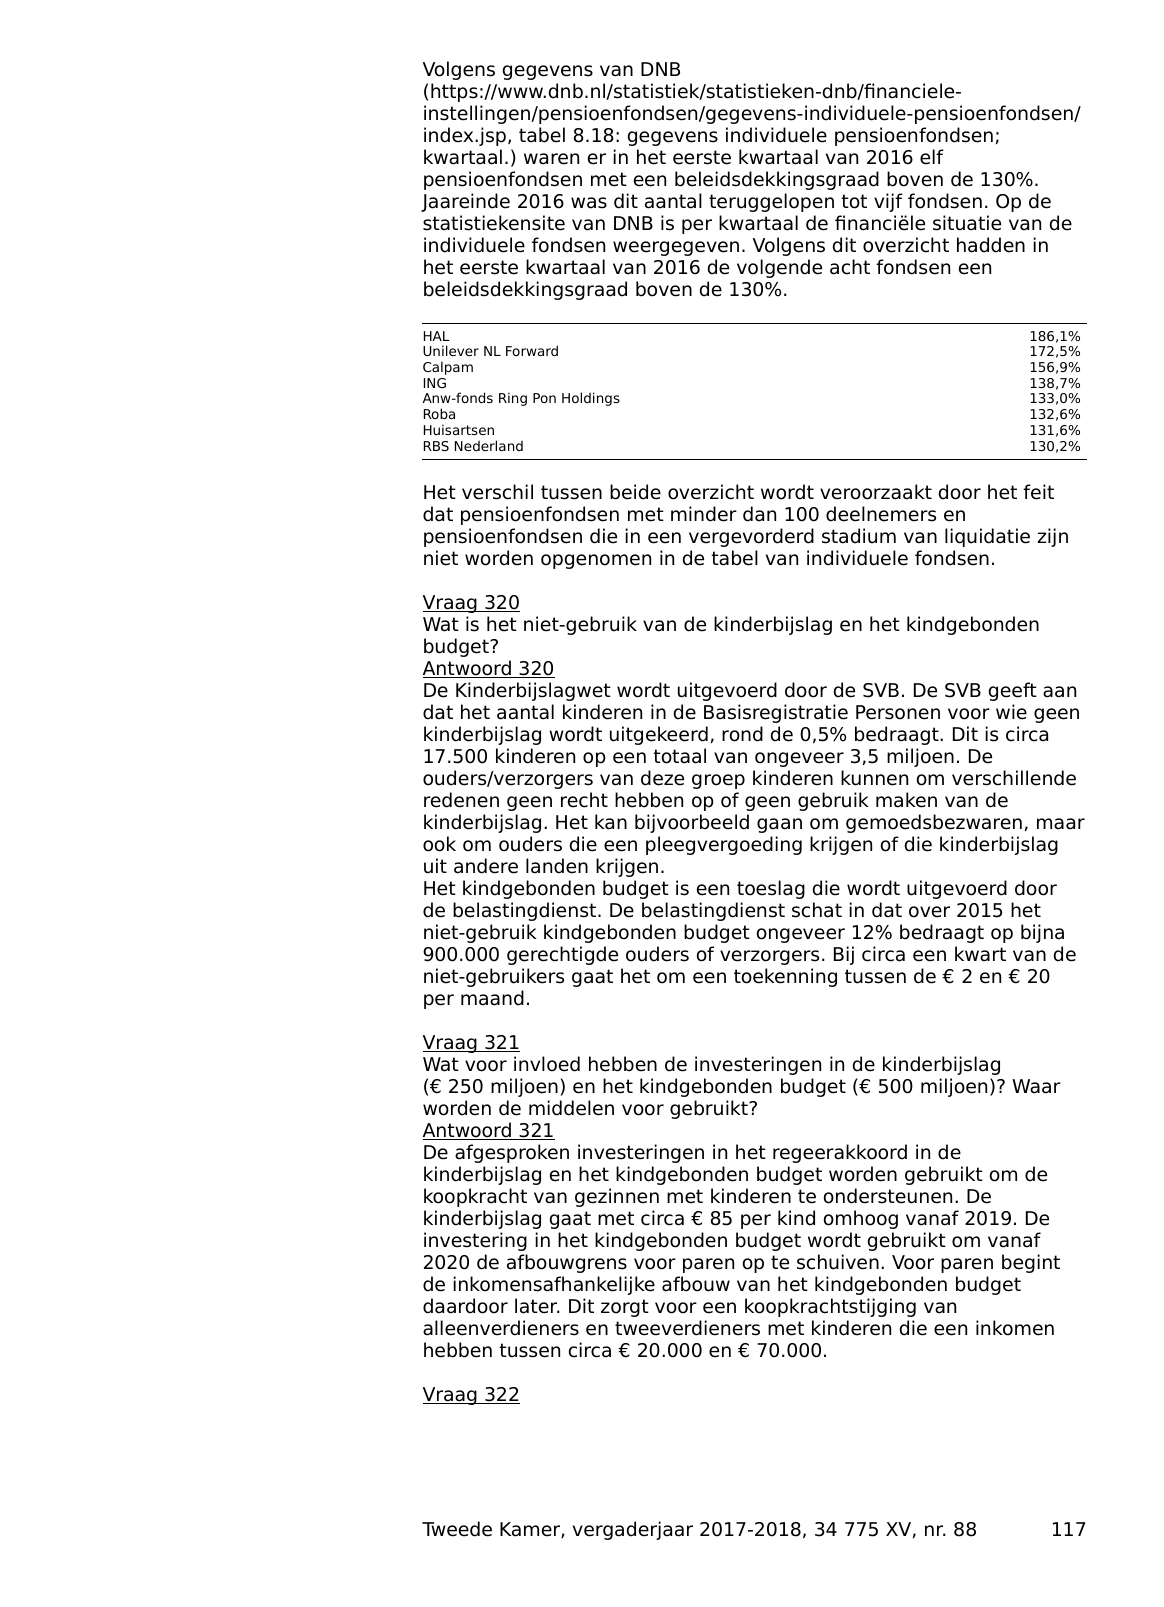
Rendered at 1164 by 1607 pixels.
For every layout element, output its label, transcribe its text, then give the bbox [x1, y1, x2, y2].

text Volgens gegevens van DNB (https://www.dnb.nl/statistiek/statistieken-dnb/financiele-instellingen/pensioenfondsen/gegevens-individuele-pensioenfondsen/index.jsp, tabel 8.18: gegevens individuele pensioenfondsen; kwartaal.) waren er in het eerste kwartaal van 2016 elf pensioenfondsen met een beleidsdekkingsgraad boven de 130%. Jaareinde 2016 was dit aantal teruggelopen tot vijf fondsen. Op de statistiekensite van DNB is per kwartaal de financiële situatie van de individuele fondsen weergegeven. Volgens dit overzicht hadden in het eerste kwartaal van 2016 de volgende acht fondsen een beleidsdekkingsgraad boven de 130%. [422, 59, 1087, 301]
table_cell ING [422, 376, 865, 391]
table_cell 130,2% [865, 439, 1087, 459]
table_cell RBS Nederland [422, 439, 865, 459]
text Het verschil tussen beide overzicht wordt veroorzaakt door het feit dat pensioenfondsen met minder dan 100 deelnemers en pensioenfondsen die in een vergevorderd stadium van liquidatie zijn niet worden opgenomen in de tabel van individuele fondsen. [422, 482, 1087, 570]
text Antwoord 320 [422, 658, 1087, 680]
table_cell 133,0% [865, 391, 1087, 407]
table_cell Huisartsen [422, 423, 865, 438]
table_header 186,1% [865, 324, 1087, 344]
text Vraag 321 [422, 1032, 1087, 1054]
text De Kinderbijslagwet wordt uitgevoerd door de SVB. De SVB geeft aan dat het aantal kinderen in de Basisregistratie Personen voor wie geen kinderbijslag wordt uitgekeerd, rond de 0,5% bedraagt. Dit is circa 17.500 kinderen op een totaal van ongeveer 3,5 miljoen. De ouders/verzorgers van deze groep kinderen kunnen om verschillende redenen geen recht hebben op of geen gebruik maken van de kinderbijslag. Het kan bijvoorbeeld gaan om gemoedsbezwaren, maar ook om ouders die een pleegvergoeding krijgen of die kinderbijslag uit andere landen krijgen. [422, 680, 1087, 878]
text Vraag 322 [422, 1384, 1087, 1406]
text Wat is het niet-gebruik van de kinderbijslag en het kindgebonden budget? [422, 614, 1087, 658]
table_cell Unilever NL Forward [422, 344, 865, 360]
text Het kindgebonden budget is een toeslag die wordt uitgevoerd door de belastingdienst. De belastingdienst schat in dat over 2015 het niet-gebruik kindgebonden budget ongeveer 12% bedraagt op bijna 900.000 gerechtigde ouders of verzorgers. Bij circa een kwart van de niet-gebruikers gaat het om een toekenning tussen de € 2 en € 20 per maand. [422, 878, 1087, 1010]
table_cell 131,6% [865, 423, 1087, 438]
text Antwoord 321 [422, 1120, 1087, 1142]
table_cell 132,6% [865, 407, 1087, 423]
table_cell Anw-fonds Ring Pon Holdings [422, 391, 865, 407]
table_cell 156,9% [865, 360, 1087, 376]
text Vraag 320 [422, 592, 1087, 614]
table_cell Calpam [422, 360, 865, 376]
table_cell 138,7% [865, 376, 1087, 391]
text De afgesproken investeringen in het regeerakkoord in de kinderbijslag en het kindgebonden budget worden gebruikt om de koopkracht van gezinnen met kinderen te ondersteunen. De kinderbijslag gaat met circa € 85 per kind omhoog vanaf 2019. De investering in het kindgebonden budget wordt gebruikt om vanaf 2020 de afbouwgrens voor paren op te schuiven. Voor paren begint de inkomensafhankelijke afbouw van het kindgebonden budget daardoor later. Dit zorgt voor een koopkrachtstijging van alleenverdieners en tweeverdieners met kinderen die een inkomen hebben tussen circa € 20.000 en € 70.000. [422, 1142, 1087, 1362]
table_cell 172,5% [865, 344, 1087, 360]
text Wat voor invloed hebben de investeringen in de kinderbijslag (€ 250 miljoen) en het kindgebonden budget (€ 500 miljoen)? Waar worden de middelen voor gebruikt? [422, 1054, 1087, 1120]
table_header HAL [422, 324, 865, 344]
table_cell Roba [422, 407, 865, 423]
